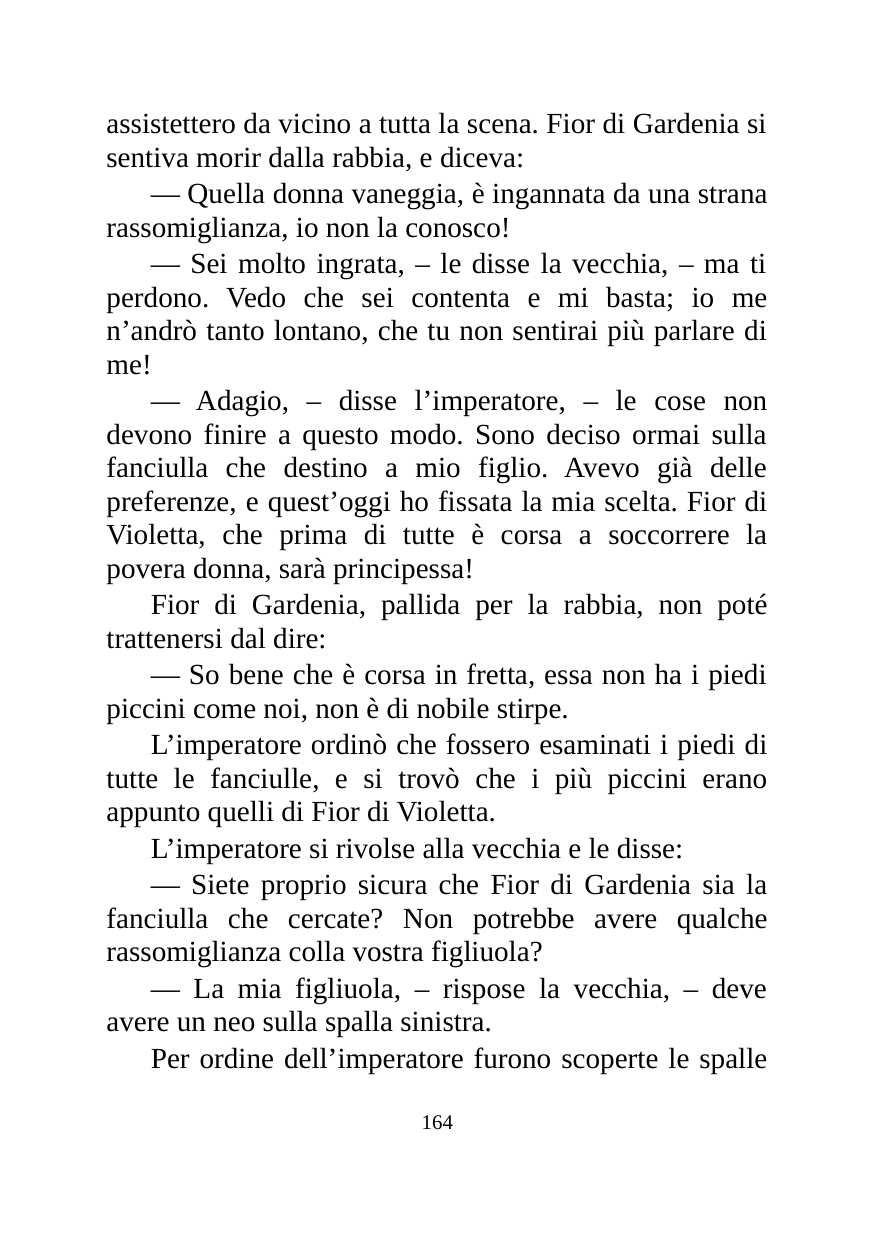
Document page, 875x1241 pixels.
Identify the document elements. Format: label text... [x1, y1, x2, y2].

text — La mia figliuola, – rispose la vecchia, – deve avere un neo sulla spalla sinistra. [106, 971, 768, 1038]
text — Sei molto ingrata, – le disse la vecchia, – ma ti perdono. Vedo che sei contenta e mi basta; io me n’andrò tanto lontano, che tu non sentirai più parlare di me! [106, 246, 768, 380]
text — So bene che è corsa in fretta, essa non ha i piedi piccini come noi, non è di nobile stirpe. [106, 657, 768, 724]
text — Quella donna vaneggia, è ingannata da una strana rassomiglianza, io non la conosco! [106, 176, 768, 243]
text — Adagio, – disse l’imperatore, – le cose non devono finire a questo modo. Sono deciso ormai sulla fanciulla che destino a mio figlio. Avevo già delle preferenze, e quest’oggi ho fissata la mia scelta. Fior di Violetta, che prima di tutte è corsa a soccorrere la povera donna, sarà principessa! [106, 383, 768, 584]
text Fior di Gardenia, pallida per la rabbia, non poté trattenersi dal dire: [106, 587, 768, 654]
text assistettero da vicino a tutta la scena. Fior di Gardenia si sentiva morir dalla rabbia, e diceva: [106, 106, 768, 173]
text Per ordine dell’imperatore furono scoperte le spalle [106, 1041, 768, 1074]
text — Siete proprio sicura che Fior di Gardenia sia la fanciulla che cercate? Non potrebbe avere qualche rassomiglianza colla vostra figliuola? [106, 867, 768, 968]
text L’imperatore si rivolse alla vecchia e le disse: [106, 831, 768, 864]
text L’imperatore ordinò che fossero esaminati i piedi di tutte le fanciulle, e si trovò che i più piccini erano appunto quelli di Fior di Violetta. [106, 727, 768, 828]
